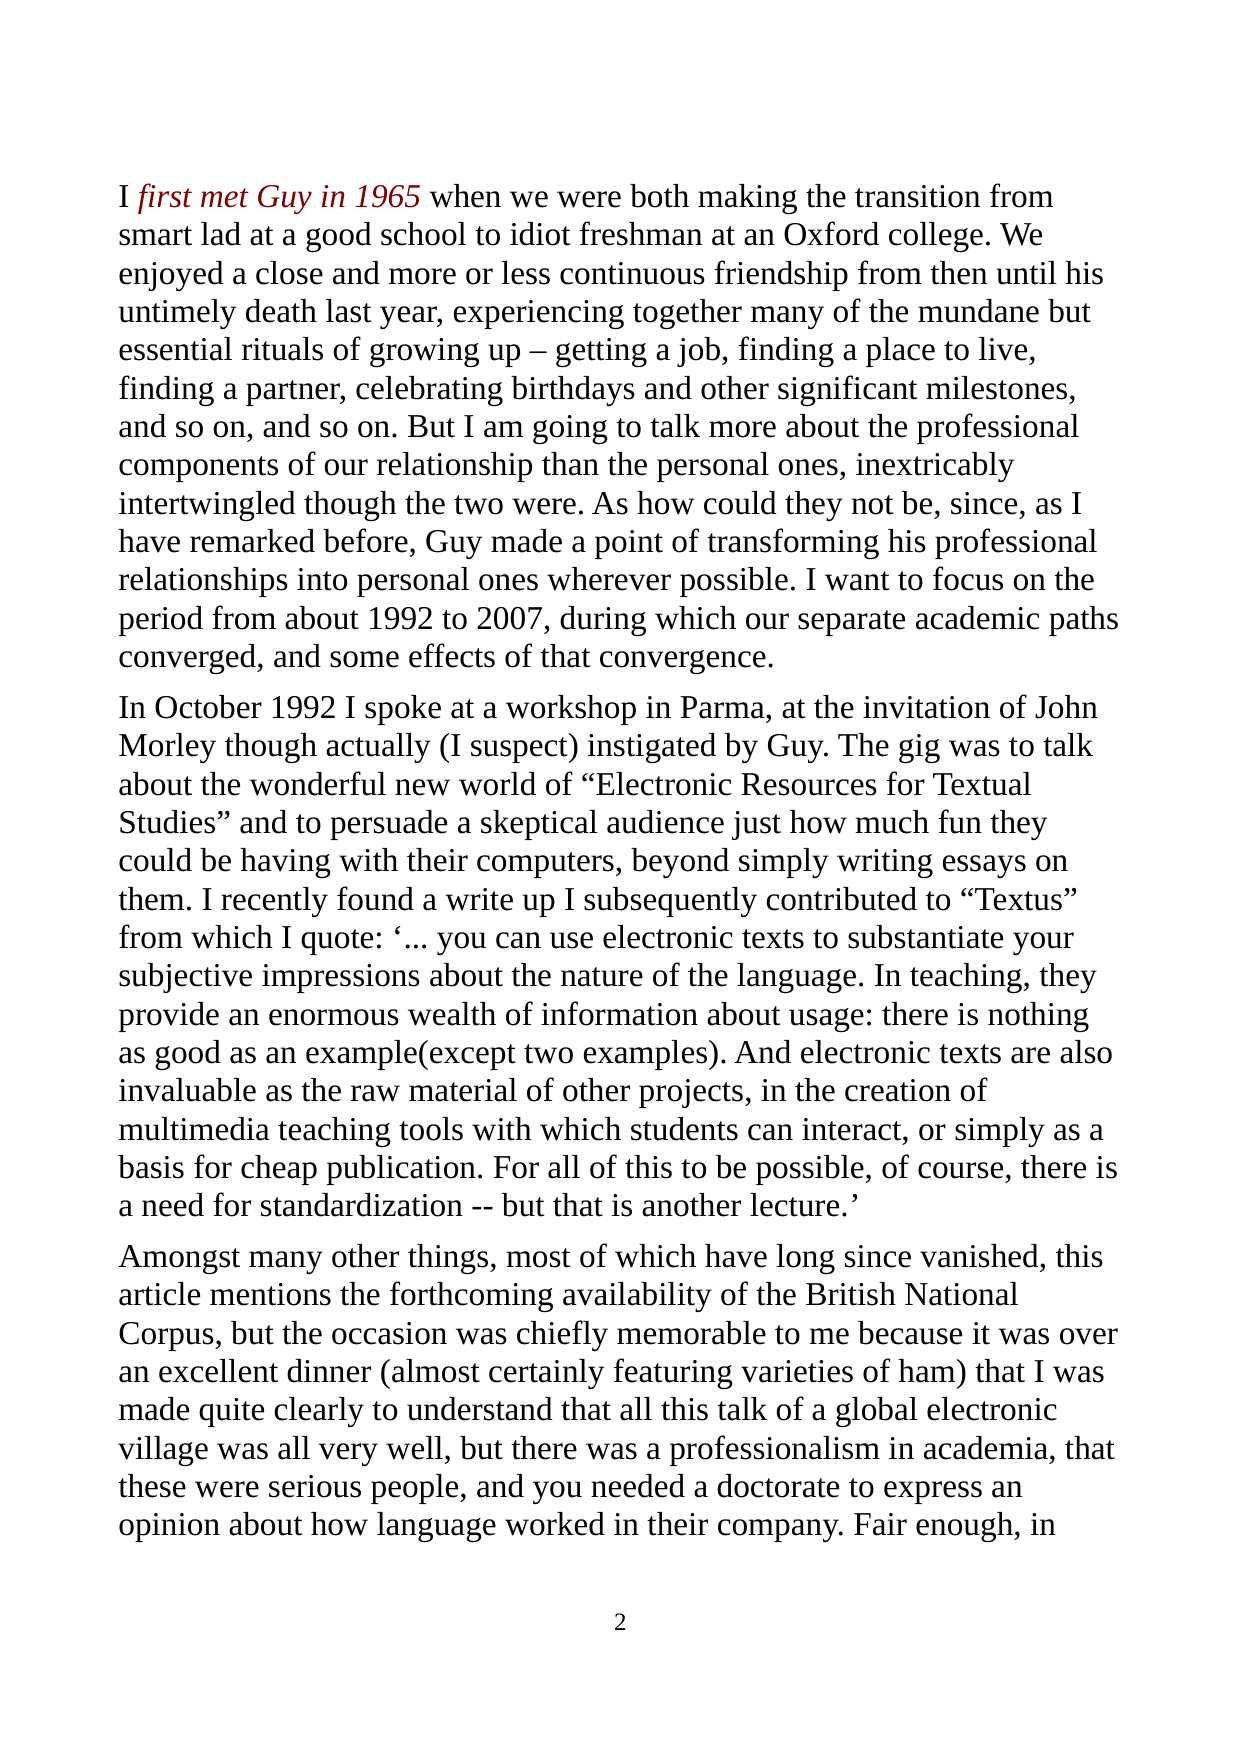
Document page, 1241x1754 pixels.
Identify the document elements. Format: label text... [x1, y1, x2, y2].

text In October 1992 I spoke at a workshop in Parma, at the invitation of John Morley though actually (I suspect) instigated by Guy. The gig was to talk about the wonderful new world of “Electronic Resources for Textual Studies” and to persuade a skeptical audience just how much fun they could be having with their computers, beyond simply writing essays on them. I recently found a write up I subsequently contributed to “Textus” from which I quote: ‘... you can use electronic texts to substantiate your subjective impressions about the nature of the language. In teaching, they provide an enormous wealth of information about usage: there is nothing as good as an example(except two examples). And electronic texts are also invaluable as the raw material of other projects, in the creation of multimedia teaching tools with which students can interact, or simply as a basis for cheap publication. For all of this to be possible, of course, there is a need for standardization -- but that is another lecture.’ [118, 687, 1122, 1224]
text I first met Guy in 1965 when we were both making the transition from smart lad at a good school to idiot freshman at an Oxford college. We enjoyed a close and more or less continuous friendship from then until his untimely death last year, experiencing together many of the mundane but essential rituals of growing up – getting a job, finding a place to live, finding a partner, celebrating birthdays and other significant milestones, and so on, and so on. But I am going to talk more about the professional components of our relationship than the personal ones, inextricably intertwingled though the two were. As how could they not be, since, as I have remarked before, Guy made a point of transforming his professional relationships into personal ones wherever possible. I want to focus on the period from about 1992 to 2007, during which our separate academic paths converged, and some effects of that convergence. [118, 176, 1122, 675]
text Amongst many other things, most of which have long since vanished, this article mentions the forthcoming availability of the British National Corpus, but the occasion was chiefly memorable to me because it was over an excellent dinner (almost certainly featuring varieties of ham) that I was made quite clearly to understand that all this talk of a global electronic village was all very well, but there was a professionalism in academia, that these were serious people, and you needed a doctorate to express an opinion about how language worked in their company. Fair enough, in [118, 1236, 1122, 1543]
